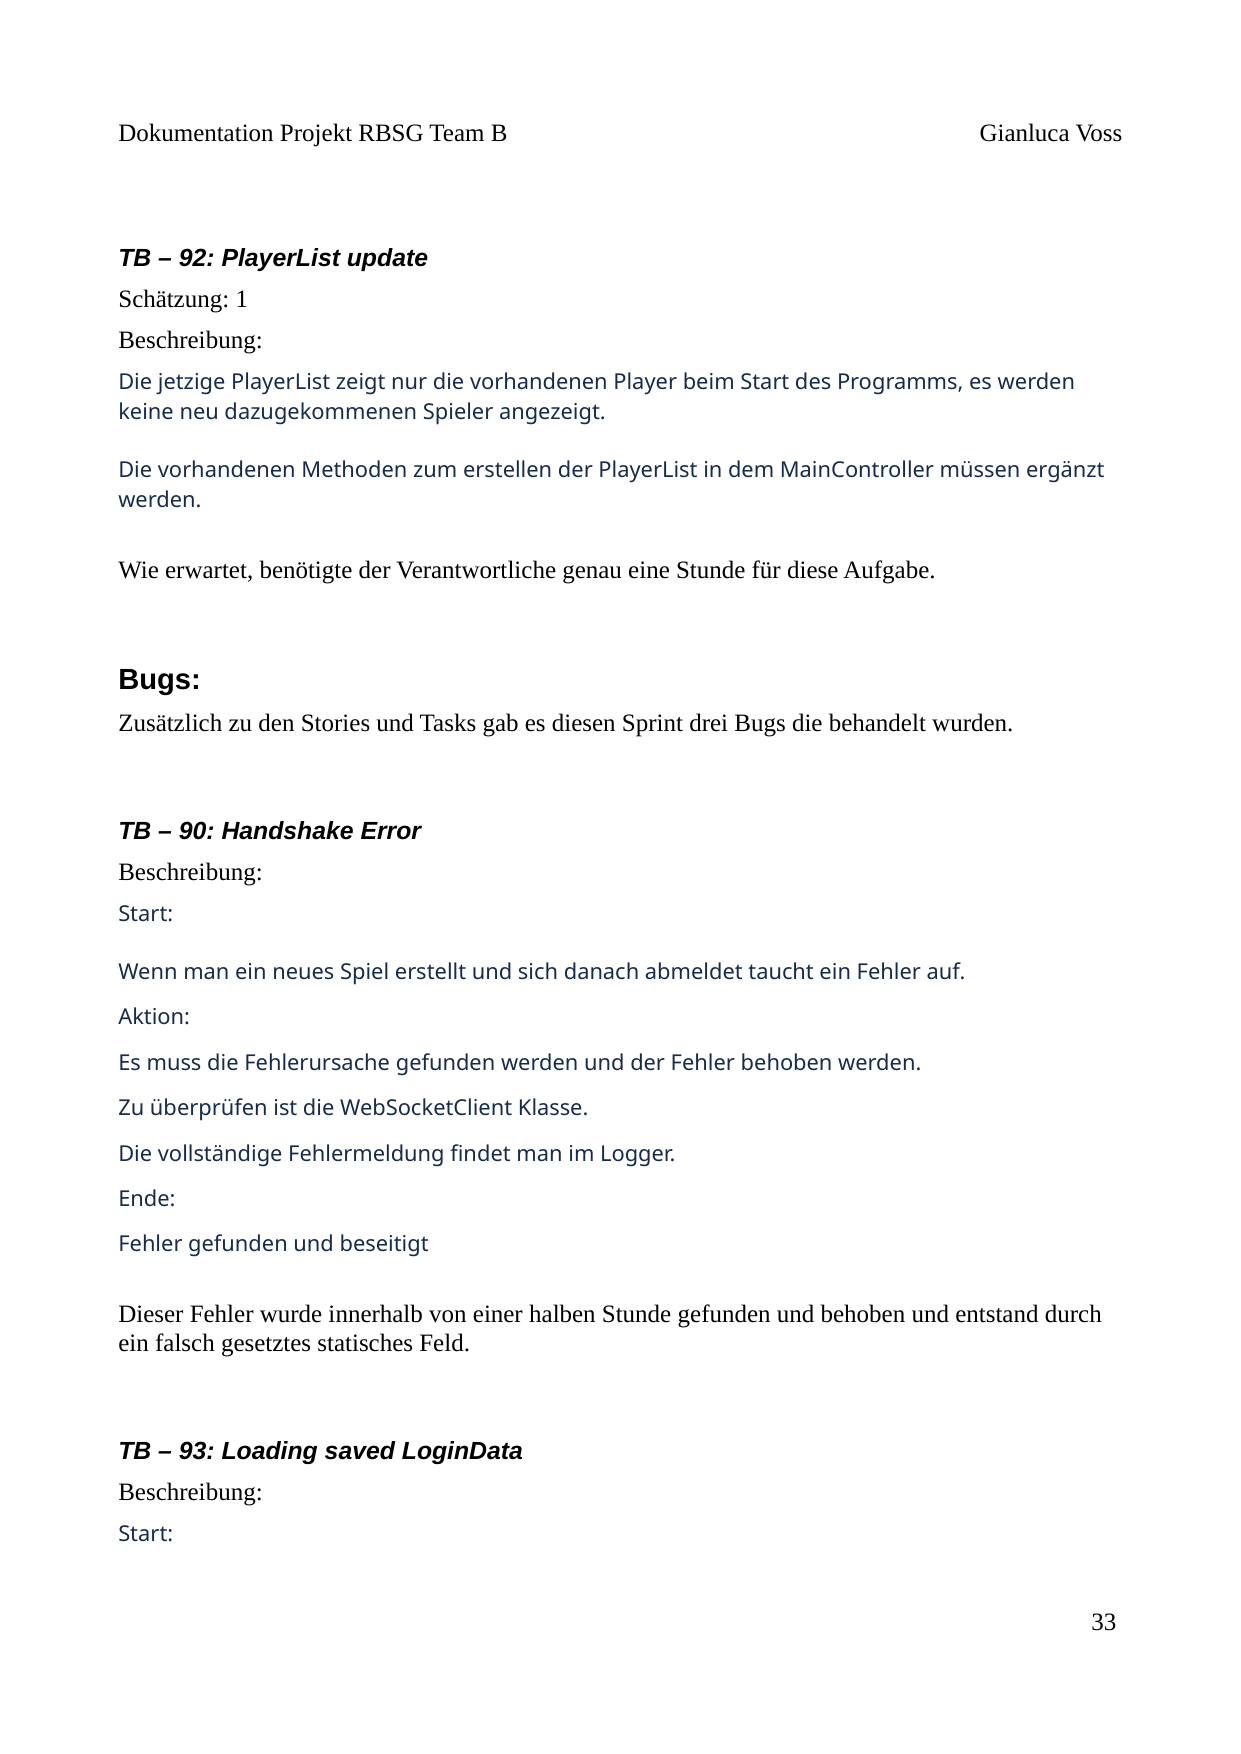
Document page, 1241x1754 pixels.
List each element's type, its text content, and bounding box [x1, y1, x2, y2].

text Wie erwartet, benötigte der Verantwortliche genau eine Stunde für diese Aufgabe. [118, 555, 1122, 583]
text Beschreibung: [118, 857, 1122, 886]
text Es muss die Fehlerursache gefunden werden und der Fehler behoben werden. [118, 1047, 1122, 1077]
text Schätzung: 1 [118, 284, 1122, 312]
text Aktion: [118, 1001, 1122, 1031]
text Ende: [118, 1183, 1122, 1213]
text Die vollständige Fehlermeldung findet man im Logger. [118, 1138, 1122, 1167]
subtitle Bugs: [118, 662, 1122, 696]
text Beschreibung: [118, 325, 1122, 354]
subtitle TB – 93: Loading saved LoginData [118, 1436, 1122, 1464]
text Beschreibung: [118, 1477, 1122, 1506]
text Dieser Fehler wurde innerhalb von einer halben Stunde gefunden und behoben und entstand durch ein falsch gesetztes statisches Feld. [118, 1299, 1122, 1357]
text Start: [118, 1518, 1122, 1548]
text Start: [118, 898, 1122, 928]
text Die vorhandenen Methoden zum erstellen der PlayerList in dem MainController müssen ergänzt werden. [118, 454, 1122, 513]
text Wenn man ein neues Spiel erstellt und sich danach abmeldet taucht ein Fehler auf. [118, 956, 1122, 986]
text Zu überprüfen ist die WebSocketClient Klasse. [118, 1092, 1122, 1122]
subtitle TB – 92: PlayerList update [118, 243, 1122, 271]
text Zusätzlich zu den Stories und Tasks gab es diesen Sprint drei Bugs die behandelt wurden. [118, 708, 1122, 737]
text Die jetzige PlayerList zeigt nur die vorhandenen Player beim Start des Programms, es werden keine neu dazugekommenen Spieler angezeigt. [118, 366, 1122, 426]
text Fehler gefunden und beseitigt [118, 1228, 1122, 1258]
subtitle TB – 90: Handshake Error [118, 816, 1122, 844]
